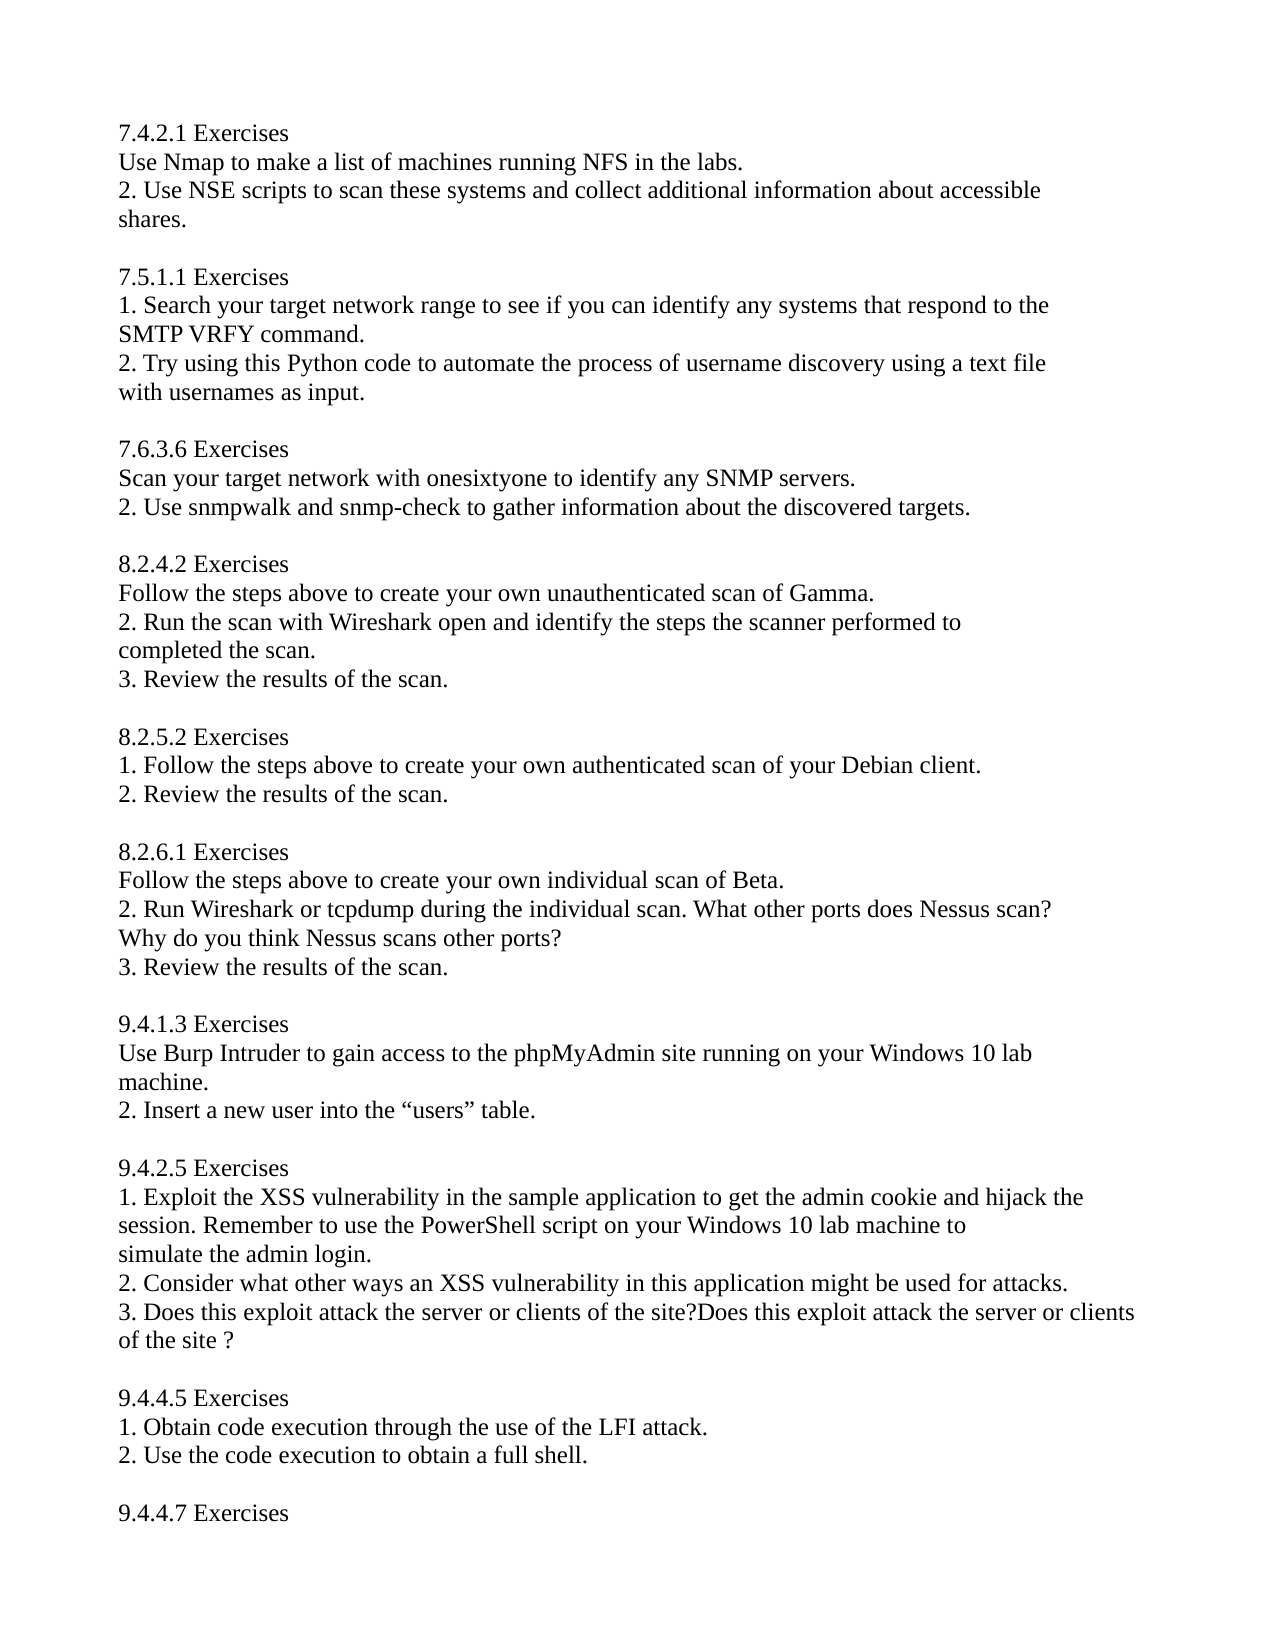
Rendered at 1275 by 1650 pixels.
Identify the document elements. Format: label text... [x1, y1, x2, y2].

text 3. Does this exploit attack the server or clients of the site?Does this exploit attack the server or clients of the site ? [118, 1297, 1157, 1354]
text Follow the steps above to create your own individual scan of Beta. [118, 866, 1157, 894]
text 7.5.1.1 Exercises [118, 262, 1157, 291]
text 2. Try using this Python code to automate the process of username discovery using a text file [118, 348, 1157, 377]
text 9.4.4.7 Exercises [118, 1498, 1157, 1527]
text 3. Review the results of the scan. [118, 952, 1157, 981]
text session. Remember to use the PowerShell script on your Windows 10 lab machine to [118, 1211, 1157, 1239]
text 2. Run Wireshark or tcpdump during the individual scan. What other ports does Nessus scan? [118, 894, 1157, 923]
text 2. Consider what other ways an XSS vulnerability in this application might be used for attacks. [118, 1268, 1157, 1297]
text 9.4.1.3 Exercises [118, 1009, 1157, 1038]
text 2. Use NSE scripts to scan these systems and collect additional information about accessible [118, 176, 1157, 204]
text 9.4.4.5 Exercises [118, 1383, 1157, 1412]
text with usernames as input. [118, 377, 1157, 406]
text 7.4.2.1 Exercises [118, 118, 1157, 147]
text completed the scan. [118, 636, 1157, 664]
text 8.2.5.2 Exercises [118, 722, 1157, 751]
text 8.2.6.1 Exercises [118, 837, 1157, 866]
text Use Nmap to make a list of machines running NFS in the labs. [118, 147, 1157, 176]
text Use Burp Intruder to gain access to the phpMyAdmin site running on your Windows 10 lab [118, 1038, 1157, 1067]
text 8.2.4.2 Exercises [118, 549, 1157, 578]
text Why do you think Nessus scans other ports? [118, 923, 1157, 952]
text Scan your target network with onesixtyone to identify any SNMP servers. [118, 463, 1157, 492]
text 2. Review the results of the scan. [118, 779, 1157, 808]
text 2. Use snmpwalk and snmp-check to gather information about the discovered targets. [118, 492, 1157, 521]
text simulate the admin login. [118, 1239, 1157, 1268]
text shares. [118, 204, 1157, 233]
text machine. [118, 1067, 1157, 1096]
text 2. Insert a new user into the “users” table. [118, 1096, 1157, 1124]
text 2. Use the code execution to obtain a full shell. [118, 1441, 1157, 1469]
text 3. Review the results of the scan. [118, 664, 1157, 693]
text 9.4.2.5 Exercises [118, 1153, 1157, 1182]
text 1. Obtain code execution through the use of the LFI attack. [118, 1412, 1157, 1441]
text 1. Follow the steps above to create your own authenticated scan of your Debian client. [118, 751, 1157, 779]
text Follow the steps above to create your own unauthenticated scan of Gamma. [118, 578, 1157, 607]
text 7.6.3.6 Exercises [118, 434, 1157, 463]
text 1. Exploit the XSS vulnerability in the sample application to get the admin cookie and hijack the [118, 1182, 1157, 1211]
text 1. Search your target network range to see if you can identify any systems that respond to the [118, 291, 1157, 319]
text SMTP VRFY command. [118, 319, 1157, 348]
text 2. Run the scan with Wireshark open and identify the steps the scanner performed to [118, 607, 1157, 636]
